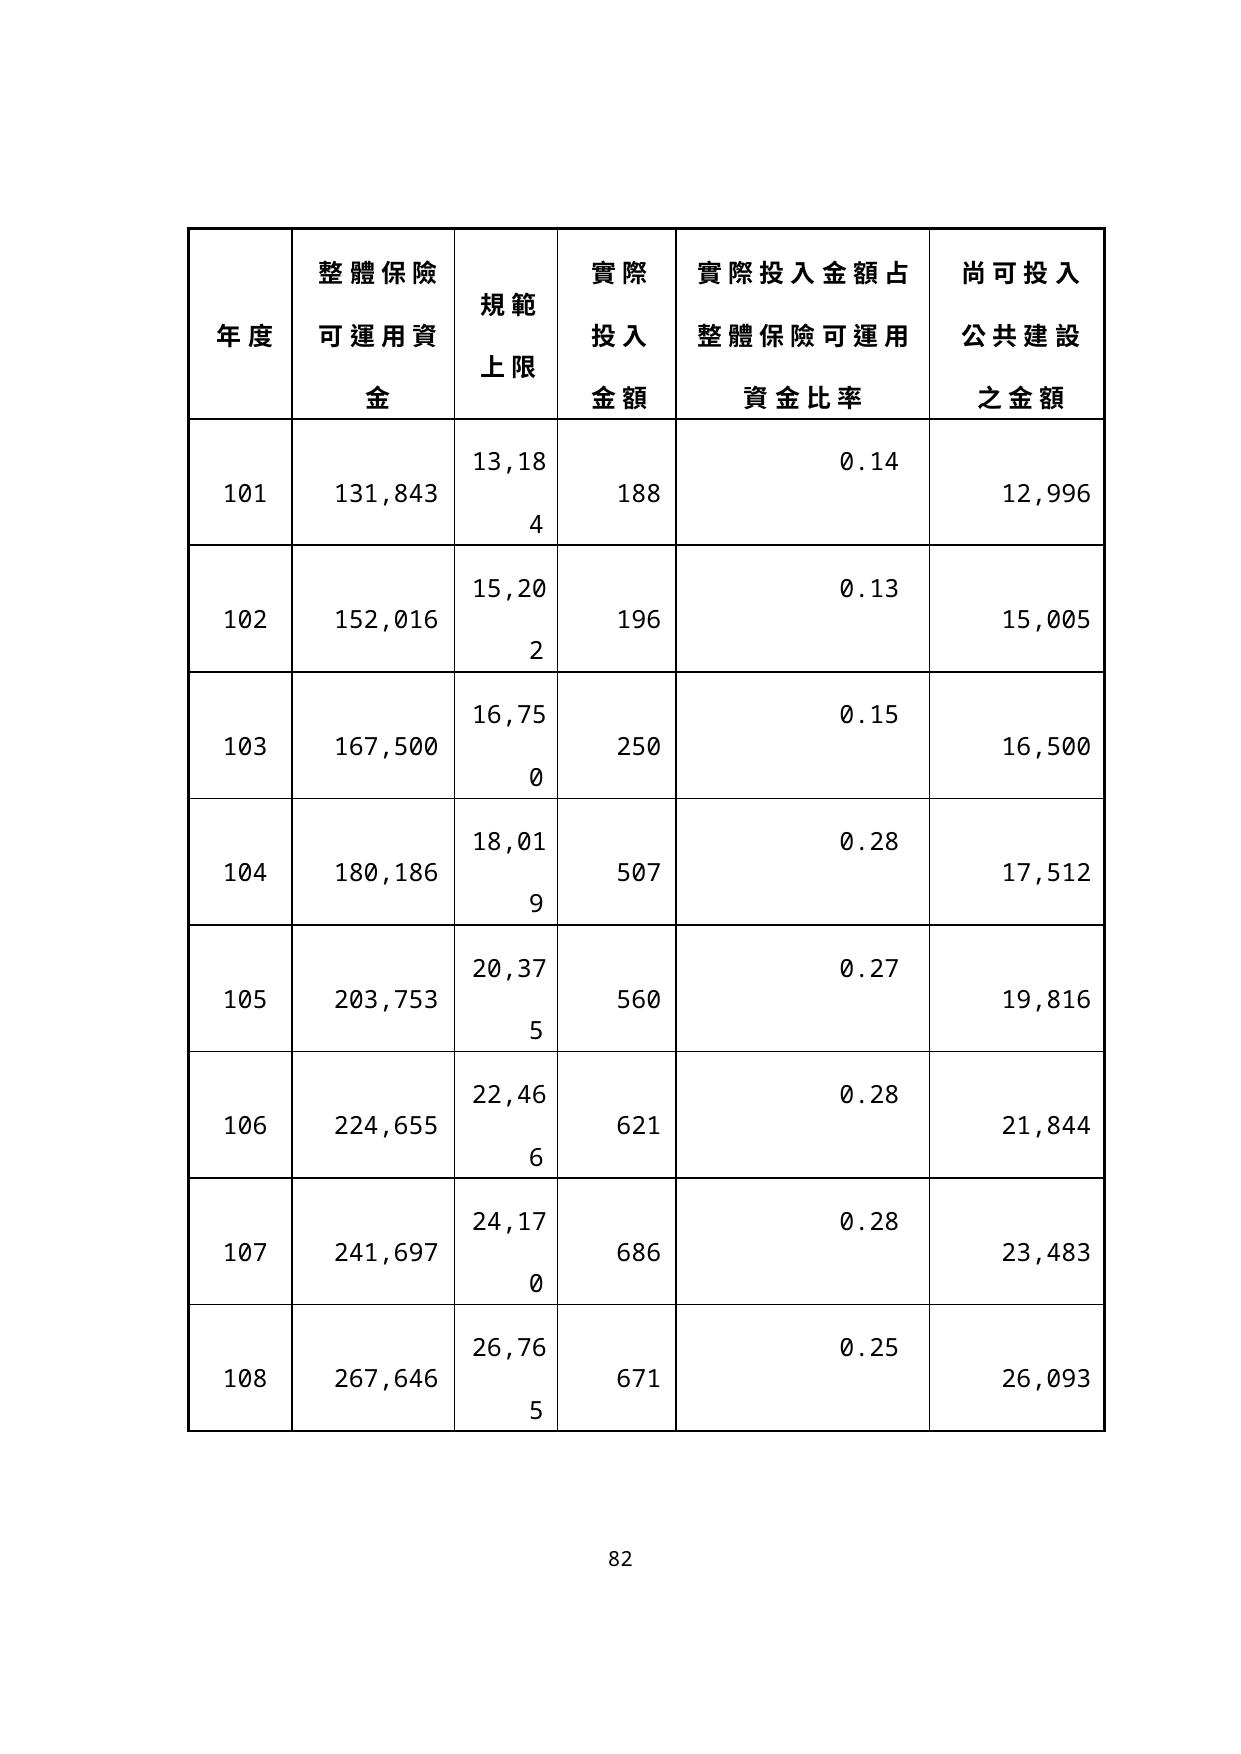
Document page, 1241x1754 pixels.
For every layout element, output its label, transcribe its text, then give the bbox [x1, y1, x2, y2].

table_cell 15,202 [455, 546, 557, 671]
table_cell 267,646 [293, 1305, 454, 1430]
table_cell 196 [558, 546, 675, 671]
table_cell 131,843 [293, 420, 454, 544]
table_cell 507 [558, 799, 675, 924]
table_cell 0.28 [677, 1052, 929, 1177]
table_cell 103 [190, 673, 291, 797]
table_cell 102 [190, 546, 291, 671]
table_cell 0.27 [677, 926, 929, 1051]
table_cell 17,512 [930, 799, 1103, 924]
table_cell 241,697 [293, 1179, 454, 1304]
table_header 尚可投入公共建設之金額 [930, 230, 1103, 418]
table_cell 24,170 [455, 1179, 557, 1304]
table_cell 671 [558, 1305, 675, 1430]
table_header 年度 [190, 230, 291, 418]
table_cell 0.13 [677, 546, 929, 671]
table_cell 106 [190, 1052, 291, 1177]
table_cell 107 [190, 1179, 291, 1304]
table_cell 26,093 [930, 1305, 1103, 1430]
table_cell 104 [190, 799, 291, 924]
table_cell 0.14 [677, 420, 929, 544]
table_cell 152,016 [293, 546, 454, 671]
table_cell 19,816 [930, 926, 1103, 1051]
table_cell 686 [558, 1179, 675, 1304]
table_header 整體保險 可運用資金 [293, 230, 454, 418]
table_cell 0.25 [677, 1305, 929, 1430]
table_cell 15,005 [930, 546, 1103, 671]
table_cell 167,500 [293, 673, 454, 797]
table_cell 188 [558, 420, 675, 544]
table_header 規範 上限 [455, 230, 557, 418]
table_cell 621 [558, 1052, 675, 1177]
table_cell 105 [190, 926, 291, 1051]
table_cell 0.28 [677, 799, 929, 924]
table_cell 0.28 [677, 1179, 929, 1304]
table_cell 560 [558, 926, 675, 1051]
table_cell 0.15 [677, 673, 929, 797]
table_header 實際投入金額 [558, 230, 675, 418]
table_cell 16,750 [455, 673, 557, 797]
table_cell 250 [558, 673, 675, 797]
table_header 實際投入金額占整體保險可運用資金比率 [677, 230, 929, 418]
table_cell 13,184 [455, 420, 557, 544]
table_cell 23,483 [930, 1179, 1103, 1304]
table_cell 22,466 [455, 1052, 557, 1177]
table_cell 224,655 [293, 1052, 454, 1177]
table_cell 18,019 [455, 799, 557, 924]
table_cell 203,753 [293, 926, 454, 1051]
table_cell 180,186 [293, 799, 454, 924]
table_cell 101 [190, 420, 291, 544]
table_cell 108 [190, 1305, 291, 1430]
table_cell 20,375 [455, 926, 557, 1051]
table_cell 26,765 [455, 1305, 557, 1430]
table_cell 12,996 [930, 420, 1103, 544]
table_cell 21,844 [930, 1052, 1103, 1177]
table_cell 16,500 [930, 673, 1103, 797]
